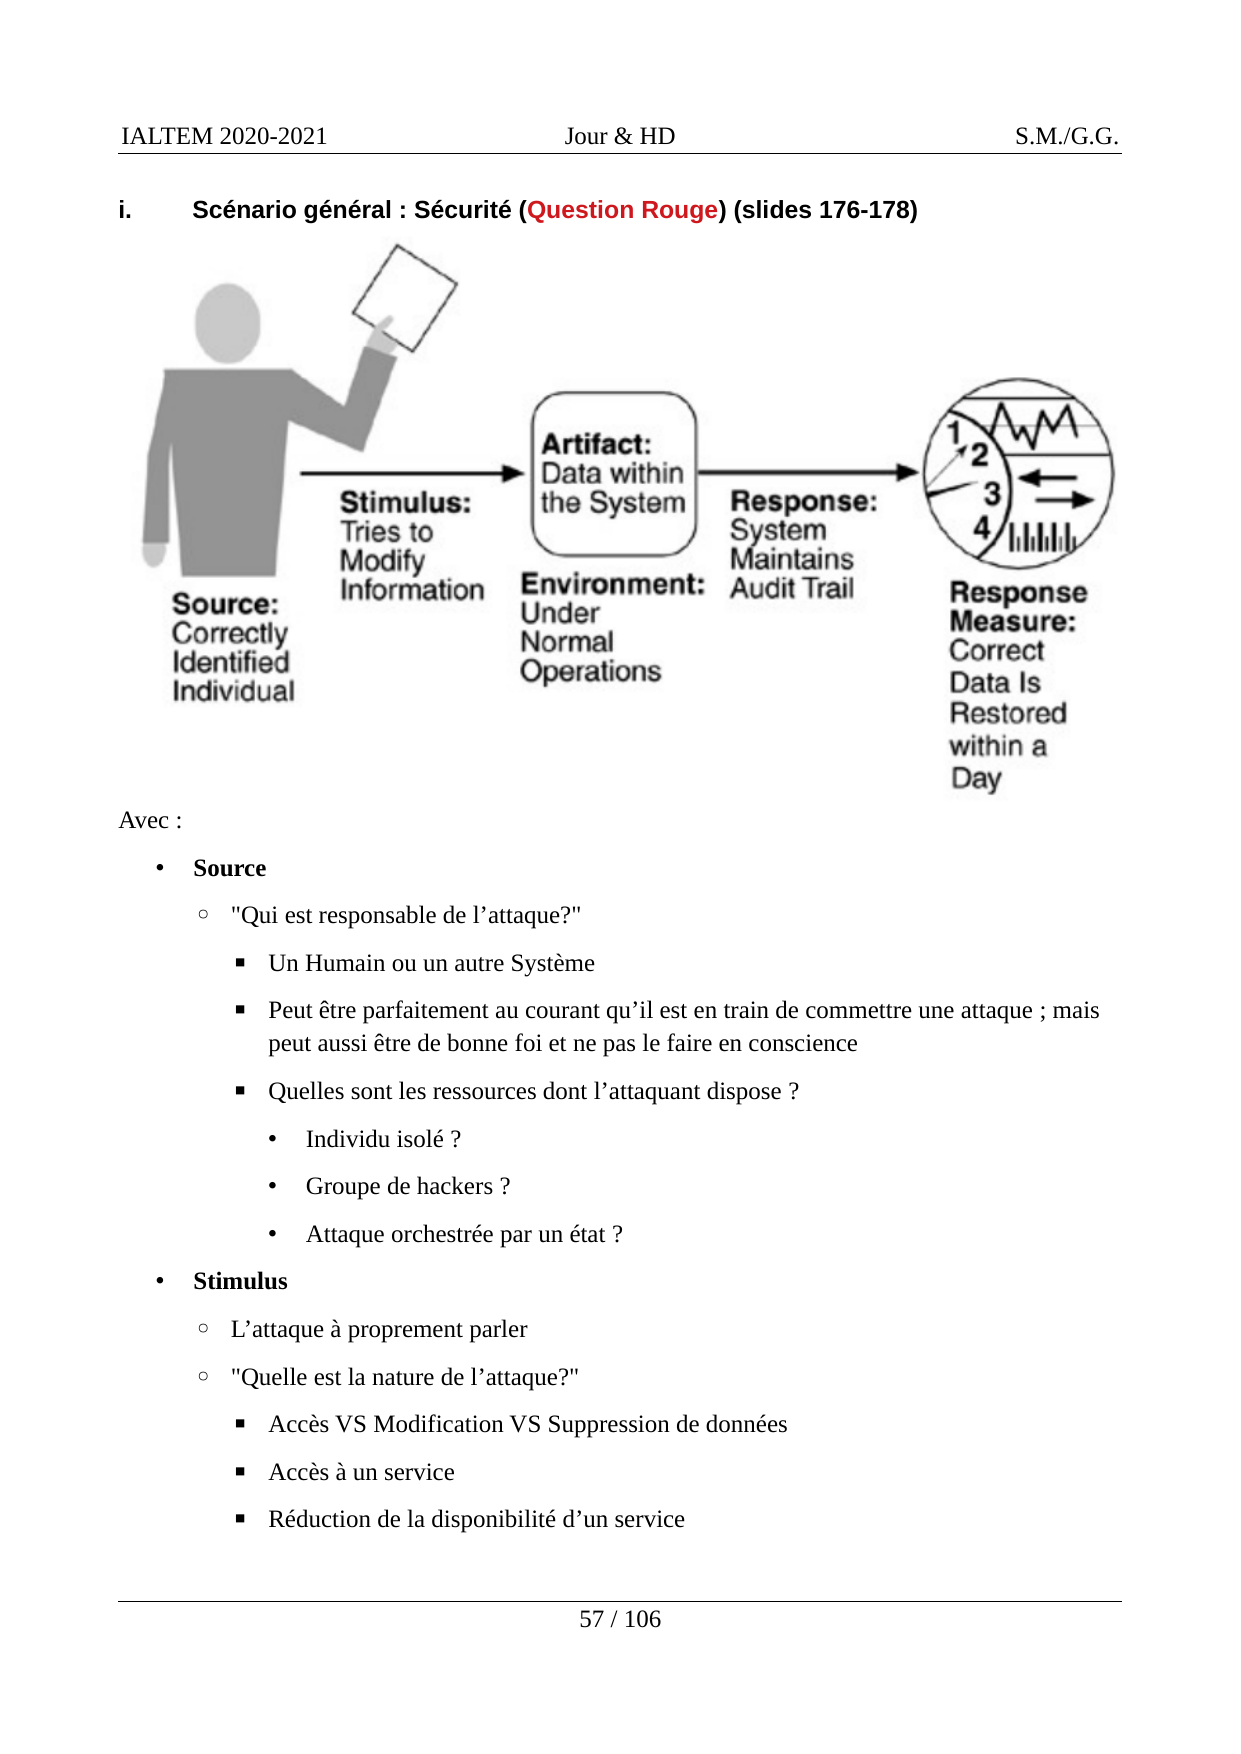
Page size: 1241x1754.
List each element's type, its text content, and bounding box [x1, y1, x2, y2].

list Groupe de hackers ? [268, 1171, 1122, 1200]
subtitle Scénario général : Sécurité (Question Rouge) (slides 176-178) [118, 195, 1122, 223]
list Stimulus [156, 1266, 1122, 1295]
list L’attaque à proprement parler [193, 1314, 1122, 1343]
list "Quelle est la nature de l’attaque?" [193, 1362, 1122, 1390]
list Un Humain ou un autre Système [231, 948, 1122, 977]
list Peut être parfaitement au courant qu’il est en train de commettre une attaque ; mais peut aussi être de bonne foi et ne pas le faire en conscience [231, 995, 1122, 1057]
list "Qui est responsable de l’attaque?" [193, 900, 1122, 929]
list Individu isolé ? [268, 1124, 1122, 1152]
list Quelles sont les ressources dont l’attaquant dispose ? [231, 1076, 1122, 1105]
list Accès à un service [231, 1457, 1122, 1486]
text Avec : [118, 805, 1122, 834]
list Attaque orchestrée par un état ? [268, 1219, 1122, 1248]
picture [118, 229, 1123, 805]
list Accès VS Modification VS Suppression de données [231, 1409, 1122, 1438]
list Source [156, 853, 1122, 881]
list Réduction de la disponibilité d’un service [231, 1504, 1122, 1533]
